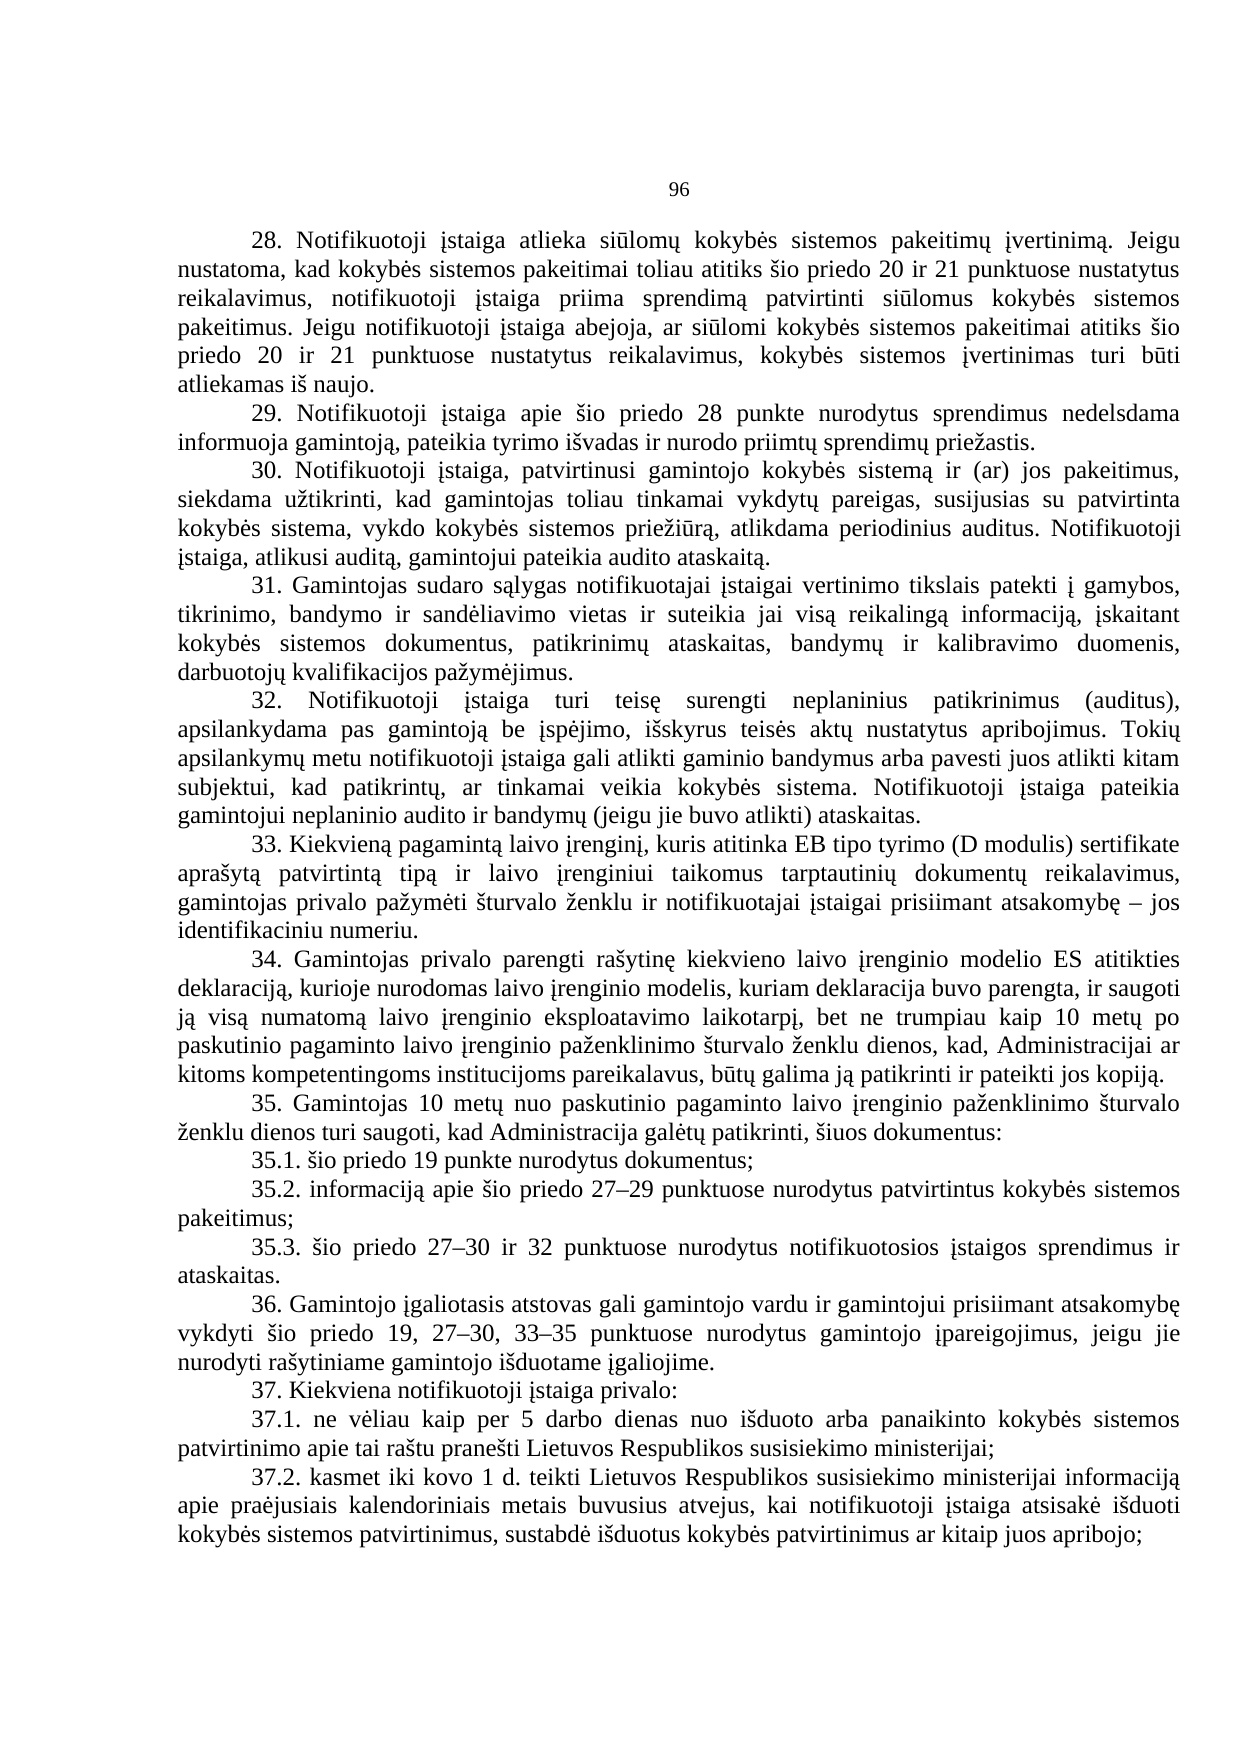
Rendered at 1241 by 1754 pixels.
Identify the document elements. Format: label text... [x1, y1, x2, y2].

text 35.1. šio priedo 19 punkte nurodytus dokumentus; [177, 1146, 1181, 1174]
text 28. Notifikuotoji įstaiga atlieka siūlomų kokybės sistemos pakeitimų įvertinimą. Jeigu nustatoma, kad kokybės sistemos pakeitimai toliau atitiks šio priedo 20 ir 21 punktuose nustatytus reikalavimus, notifikuotoji įstaiga priima sprendimą patvirtinti siūlomus kokybės sistemos pakeitimus. Jeigu notifikuotoji įstaiga abejoja, ar siūlomi kokybės sistemos pakeitimai atitiks šio priedo 20 ir 21 punktuose nustatytus reikalavimus, kokybės sistemos įvertinimas turi būti atliekamas iš naujo. [177, 225, 1181, 398]
text 37. Kiekviena notifikuotoji įstaiga privalo: [177, 1376, 1181, 1404]
text 31. Gamintojas sudaro sąlygas notifikuotajai įstaigai vertinimo tikslais patekti į gamybos, tikrinimo, bandymo ir sandėliavimo vietas ir suteikia jai visą reikalingą informaciją, įskaitant kokybės sistemos dokumentus, patikrinimų ataskaitas, bandymų ir kalibravimo duomenis, darbuotojų kvalifikacijos pažymėjimus. [177, 571, 1181, 686]
text 37.1. ne vėliau kaip per 5 darbo dienas nuo išduoto arba panaikinto kokybės sistemos patvirtinimo apie tai raštu pranešti Lietuvos Respublikos susisiekimo ministerijai; [177, 1404, 1181, 1462]
text 37.2. kasmet iki kovo 1 d. teikti Lietuvos Respublikos susisiekimo ministerijai informaciją apie praėjusiais kalendoriniais metais buvusius atvejus, kai notifikuotoji įstaiga atsisakė išduoti kokybės sistemos patvirtinimus, sustabdė išduotus kokybės patvirtinimus ar kitaip juos apribojo; [177, 1462, 1181, 1548]
text 32. Notifikuotoji įstaiga turi teisę surengti neplaninius patikrinimus (auditus), apsilankydama pas gamintoją be įspėjimo, išskyrus teisės aktų nustatytus apribojimus. Tokių apsilankymų metu notifikuotoji įstaiga gali atlikti gaminio bandymus arba pavesti juos atlikti kitam subjektui, kad patikrintų, ar tinkamai veikia kokybės sistema. Notifikuotoji įstaiga pateikia gamintojui neplaninio audito ir bandymų (jeigu jie buvo atlikti) ataskaitas. [177, 686, 1181, 829]
text 34. Gamintojas privalo parengti rašytinę kiekvieno laivo įrenginio modelio ES atitikties deklaraciją, kurioje nurodomas laivo įrenginio modelis, kuriam deklaracija buvo parengta, ir saugoti ją visą numatomą laivo įrenginio eksploatavimo laikotarpį, bet ne trumpiau kaip 10 metų po paskutinio pagaminto laivo įrenginio paženklinimo šturvalo ženklu dienos, kad, Administracijai ar kitoms kompetentingoms institucijoms pareikalavus, būtų galima ją patikrinti ir pateikti jos kopiją. [177, 944, 1181, 1088]
text 29. Notifikuotoji įstaiga apie šio priedo 28 punkte nurodytus sprendimus nedelsdama informuoja gamintoją, pateikia tyrimo išvadas ir nurodo priimtų sprendimų priežastis. [177, 398, 1181, 455]
text 35.3. šio priedo 27–30 ir 32 punktuose nurodytus notifikuotosios įstaigos sprendimus ir ataskaitas. [177, 1232, 1181, 1289]
text 36. Gamintojo įgaliotasis atstovas gali gamintojo vardu ir gamintojui prisiimant atsakomybę vykdyti šio priedo 19, 27–30, 33–35 punktuose nurodytus gamintojo įpareigojimus, jeigu jie nurodyti rašytiniame gamintojo išduotame įgaliojime. [177, 1289, 1181, 1376]
text 35. Gamintojas 10 metų nuo paskutinio pagaminto laivo įrenginio paženklinimo šturvalo ženklu dienos turi saugoti, kad Administracija galėtų patikrinti, šiuos dokumentus: [177, 1088, 1181, 1146]
text 33. Kiekvieną pagamintą laivo įrenginį, kuris atitinka EB tipo tyrimo (D modulis) sertifikate aprašytą patvirtintą tipą ir laivo įrenginiui taikomus tarptautinių dokumentų reikalavimus, gamintojas privalo pažymėti šturvalo ženklu ir notifikuotajai įstaigai prisiimant atsakomybę – jos identifikaciniu numeriu. [177, 829, 1181, 944]
text 35.2. informaciją apie šio priedo 27–29 punktuose nurodytus patvirtintus kokybės sistemos pakeitimus; [177, 1174, 1181, 1232]
text 30. Notifikuotoji įstaiga, patvirtinusi gamintojo kokybės sistemą ir (ar) jos pakeitimus, siekdama užtikrinti, kad gamintojas toliau tinkamai vykdytų pareigas, susijusias su patvirtinta kokybės sistema, vykdo kokybės sistemos priežiūrą, atlikdama periodinius auditus. Notifikuotoji įstaiga, atlikusi auditą, gamintojui pateikia audito ataskaitą. [177, 455, 1181, 571]
